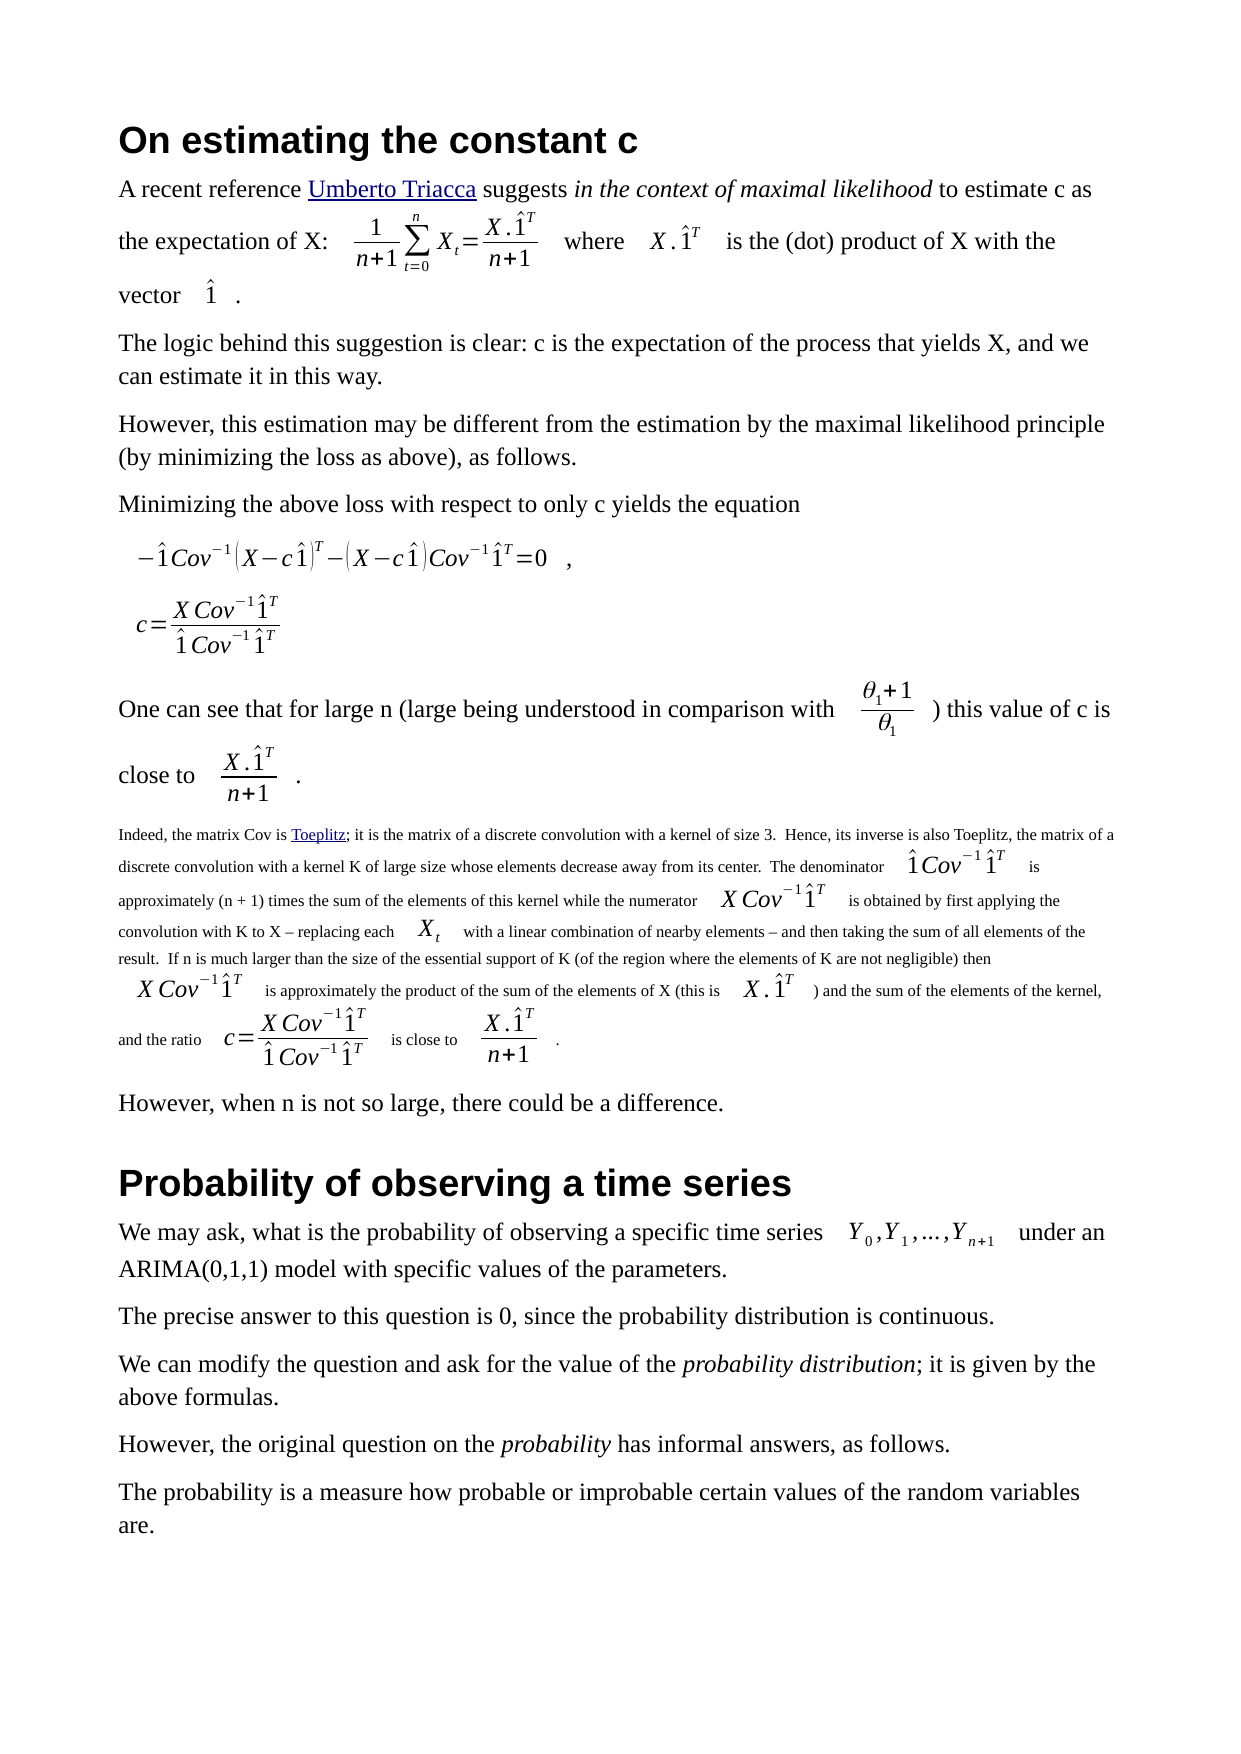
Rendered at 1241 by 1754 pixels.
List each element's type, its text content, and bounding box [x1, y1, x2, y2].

text We can modify the question and ask for the value of the probability distribution; it is given by the above formulas. [118, 1349, 1122, 1411]
text , [118, 537, 1122, 573]
text The probability is a measure how probable or improbable certain values of the random variables are. [118, 1477, 1122, 1539]
subtitle On estimating the constant c [118, 118, 1122, 162]
text However, when n is not so large, there could be a difference. [118, 1088, 1122, 1117]
text Indeed, the matrix Cov is Toeplitz; it is the matrix of a discrete convolution with a kernel of size 3. Hence, its inverse is also Toeplitz, the matrix of a discrete convolution with a kernel K of large size whose elements decrease away from its center. The denominator is approximately (n + 1) times the sum of the elements of this kernel while the numerator is obtained by first applying the convolution with K to X – replacing each with a linear combination of nearby elements – and then taking the sum of all elements of the result. If n is much larger than the size of the essential support of K (of the region where the elements of K are not negligible) then is approximately the product of the sum of the elements of X (this is ) and the sum of the elements of the kernel, and the ratio is close to . [118, 825, 1122, 1071]
text However, the original question on the probability has informal answers, as follows. [118, 1429, 1122, 1458]
text The logic behind this suggestion is clear: c is the expectation of the process that yields X, and we can estimate it in this way. [118, 328, 1122, 390]
text Minimizing the above loss with respect to only c yields the equation [118, 489, 1122, 518]
text However, this estimation may be different from the estimation by the maximal likelihood principle (by minimizing the loss as above), as follows. [118, 409, 1122, 471]
text One can see that for large n (large being understood in comparison with ) this value of c is close to . [118, 677, 1122, 806]
text A recent reference Umberto Triacca suggests in the context of maximal likelihood to estimate c as the expectation of X: where is the (dot) product of X with the vector . [118, 174, 1122, 309]
text The precise answer to this question is 0, since the probability distribution is continuous. [118, 1301, 1122, 1330]
text We may ask, what is the probability of observing a specific time series under an ARIMA(0,1,1) model with specific values of the parameters. [118, 1217, 1122, 1282]
subtitle Probability of observing a time series [118, 1161, 1122, 1204]
